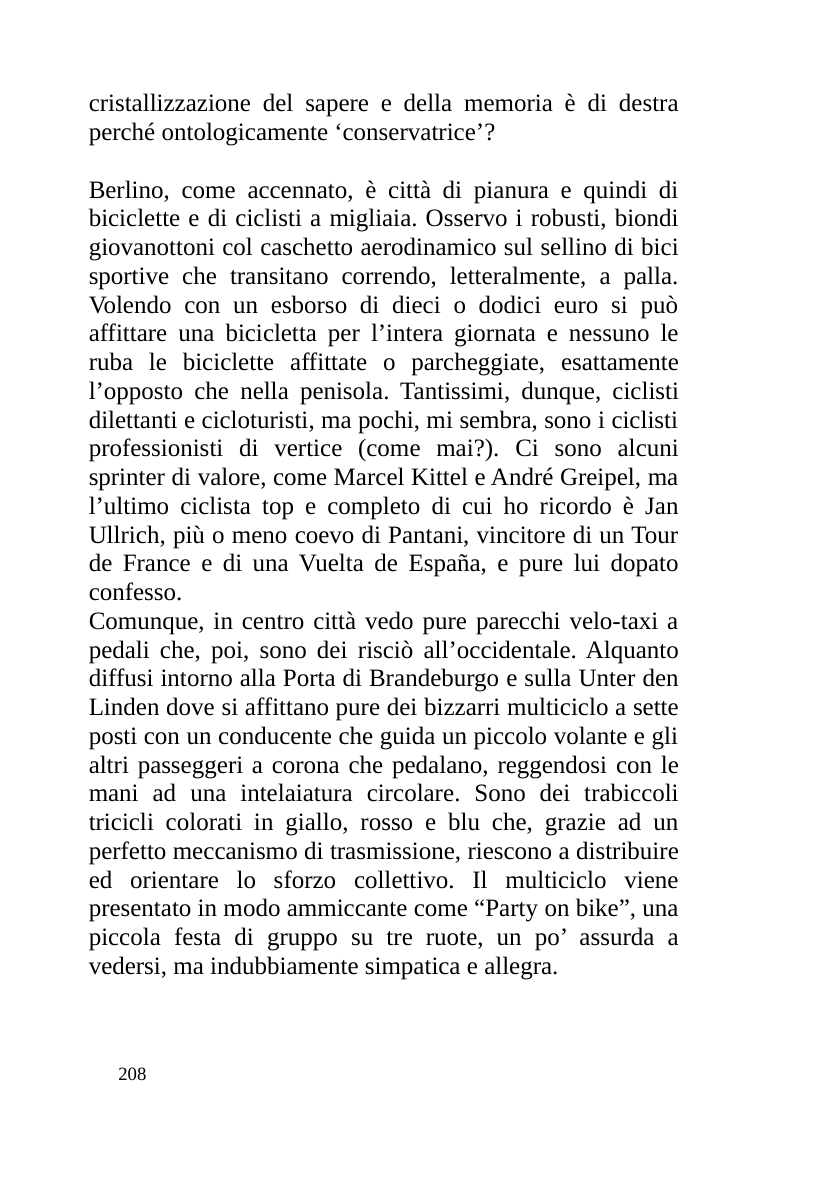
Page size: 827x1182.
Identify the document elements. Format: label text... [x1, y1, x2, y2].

text Comunque, in centro città vedo pure parecchi velo-taxi a pedali che, poi, sono dei risciò all’occidentale. Alquanto diffusi intorno alla Porta di Brandeburgo e sulla Unter den Linden dove si affittano pure dei bizzarri multiciclo a sette posti con un conducente che guida un piccolo volante e gli altri passeggeri a corona che pedalano, reggendosi con le mani ad una intelaiatura circolare. Sono dei trabiccoli tricicli colorati in giallo, rosso e blu che, grazie ad un perfetto meccanismo di trasmissione, riescono a distribuire ed orientare lo sforzo collettivo. Il multiciclo viene presentato in modo ammiccante come “Party on bike”, una piccola festa di gruppo su tre ruote, un po’ assurda a vedersi, ma indubbiamente simpatica e allegra. [88, 606, 679, 980]
text Berlino, come accennato, è città di pianura e quindi di biciclette e di ciclisti a migliaia. Osservo i robusti, biondi giovanottoni col caschetto aerodinamico sul sellino di bici sportive che transitano correndo, letteralmente, a palla. Volendo con un esborso di dieci o dodici euro si può affittare una bicicletta per l’intera giornata e nessuno le ruba le biciclette affittate o parcheggiate, esattamente l’opposto che nella penisola. Tantissimi, dunque, ciclisti dilettanti e cicloturisti, ma pochi, mi sembra, sono i ciclisti professionisti di vertice (come mai?). Ci sono alcuni sprinter di valore, come Marcel Kittel e André Greipel, ma l’ultimo ciclista top e completo di cui ho ricordo è Jan Ullrich, più o meno coevo di Pantani, vincitore di un Tour de France e di una Vuelta de España, e pure lui dopato confesso. [88, 175, 679, 606]
text cristallizzazione del sapere e della memoria è di destra perché ontologicamente ‘conservatrice’? [88, 88, 679, 146]
